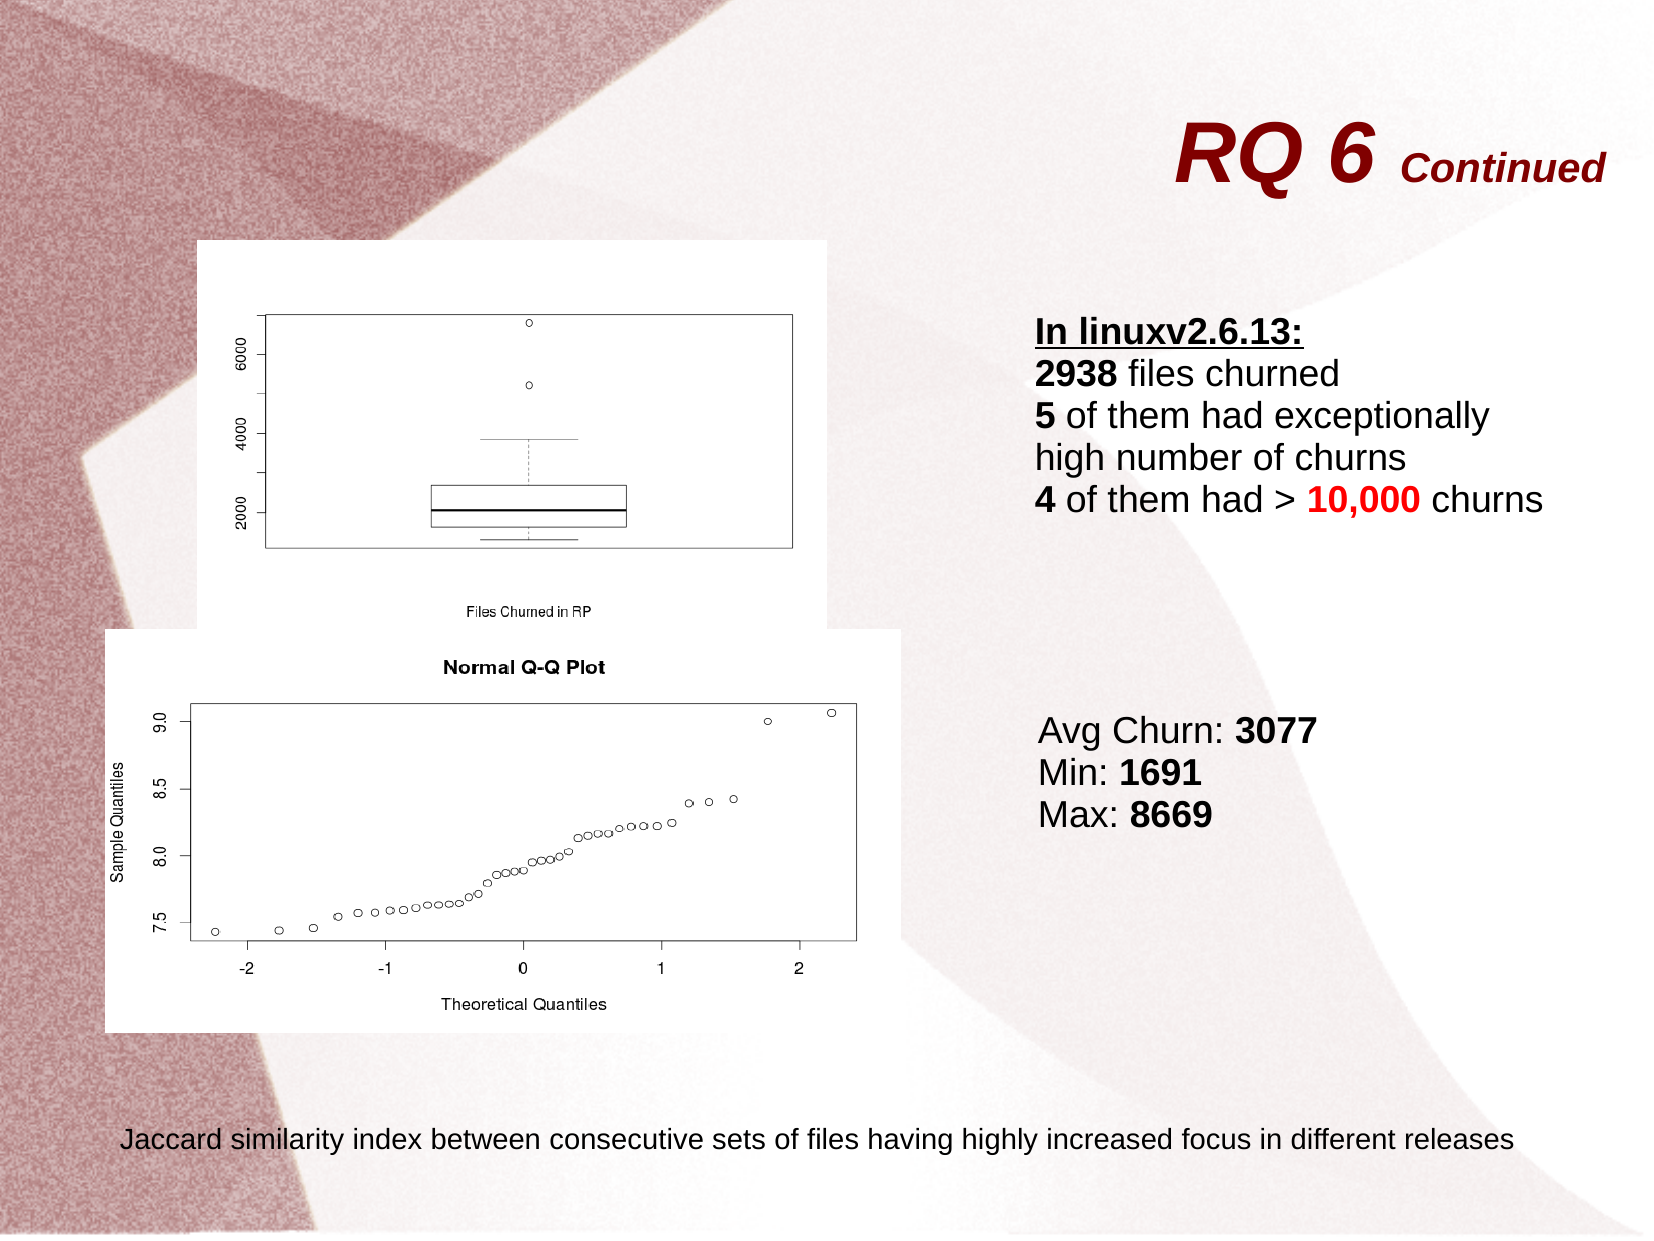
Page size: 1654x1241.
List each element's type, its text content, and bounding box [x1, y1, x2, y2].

title RQ 6 Continued [596, 49, 1607, 257]
text_box In linuxv2.6.13: 2938 files churned 5 of them had exceptionally high number of churns 4 of them had > 10,000 churns [1020, 303, 1561, 541]
picture [0, 0, 1654, 1241]
text_box Avg Churn: 3077 Min: 1691 Max: 8669 [1023, 702, 1399, 844]
text_box Jaccard similarity index between consecutive sets of files having highly increased focus in different releases [105, 1115, 1591, 1164]
